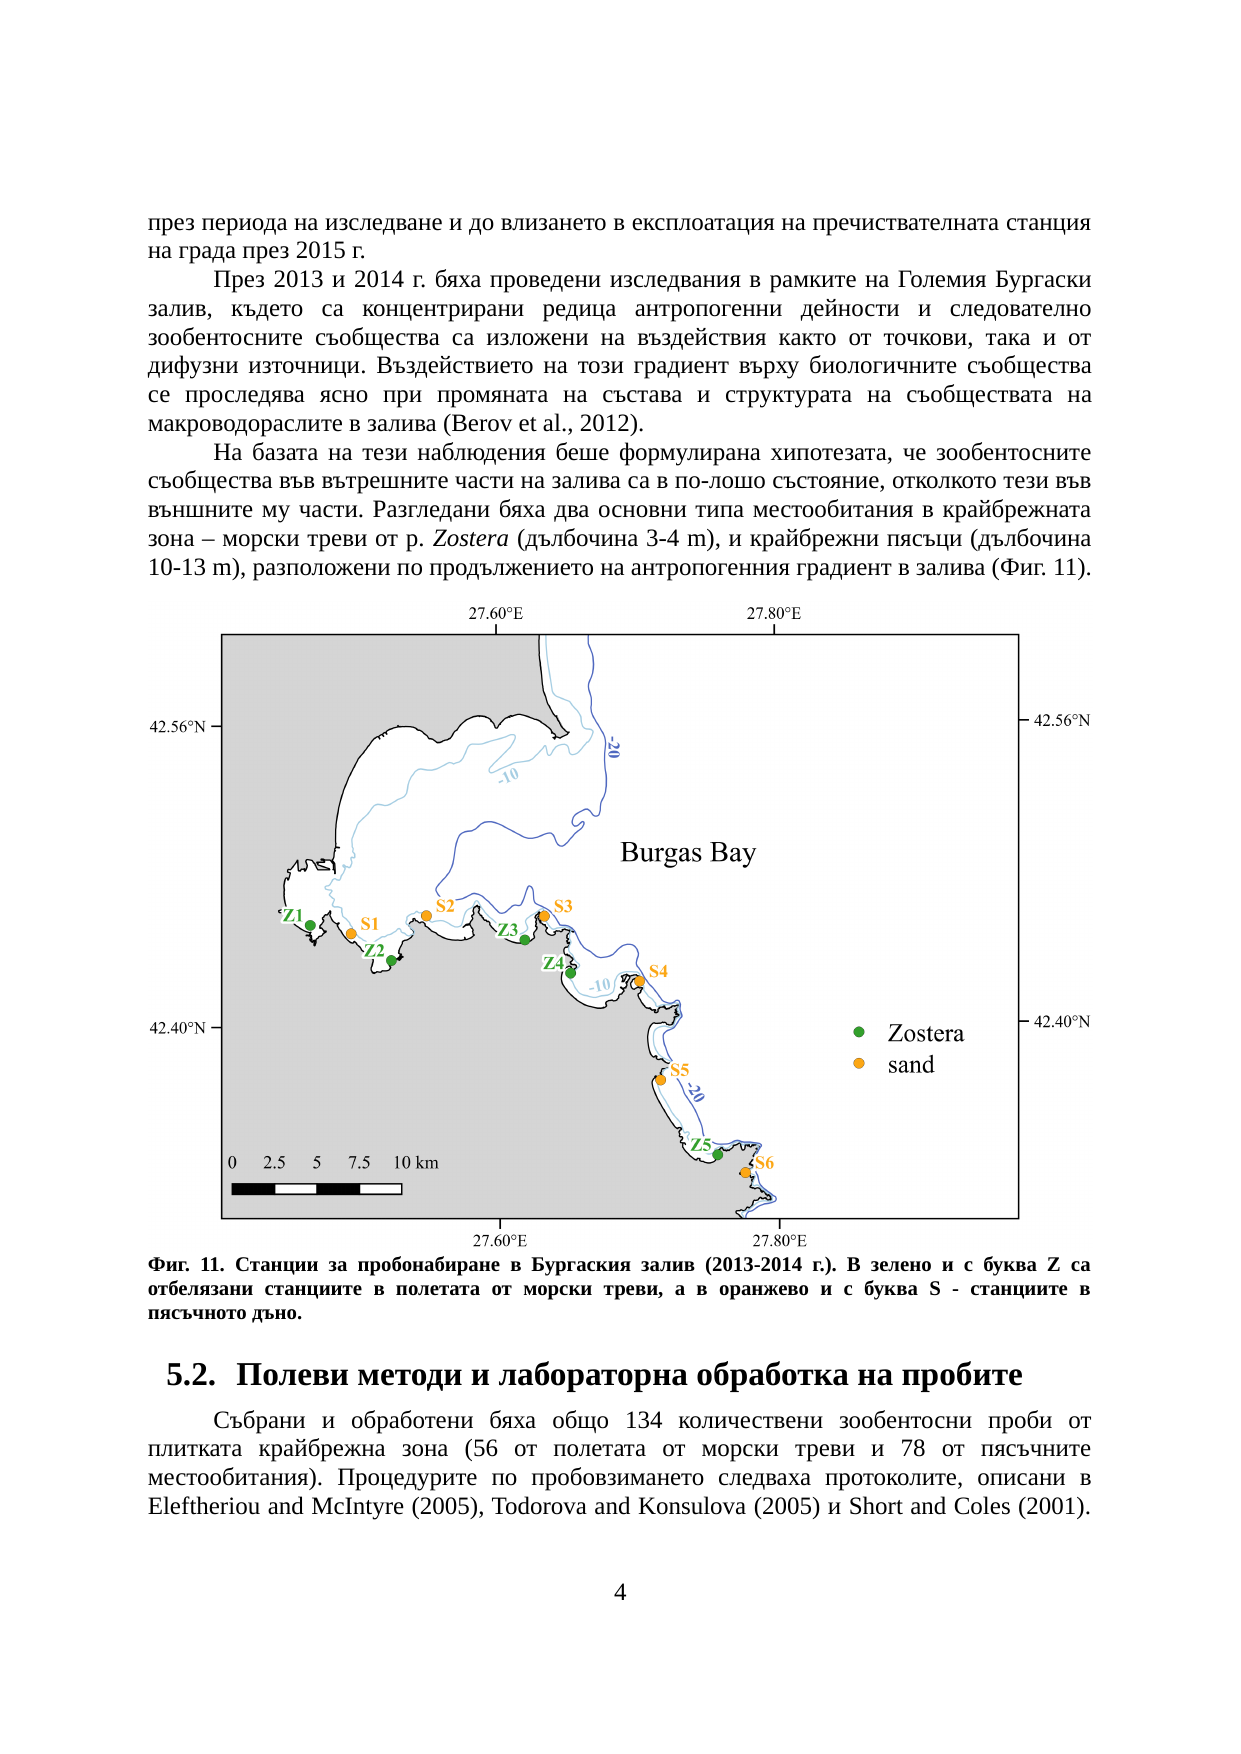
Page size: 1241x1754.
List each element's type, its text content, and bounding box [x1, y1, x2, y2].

subtitle Полеви методи и лабораторна обработка на пробите [224, 1354, 1093, 1392]
text през периода на изследване и до влизането в експлоатация на пречиствателната станция на града през 2015 г. [148, 207, 1093, 264]
text Събрани и обработени бяха общо 134 количествени зообентосни проби от плитката крайбрежна зона (56 от полетата от морски треви и 78 от пясъчните местообитания). Процедурите по пробовзимането следваха протоколите, описани в Eleftheriou and McIntyre (2005), Todorova and Konsulova (2005) и Short and Coles (2001). [148, 1405, 1093, 1520]
text През 2013 и 2014 г. бяха проведени изследвания в рамките на Големия Бургаски залив, където са концентрирани редица антропогенни дейности и следователно зообентосните съобщества са изложени на въздействия както от точкови, така и от дифузни източници. Въздействието на този градиент върху биологичните съобщества се проследява ясно при промяната на състава и структурата на съобществата на макроводораслите в залива (Berov et al., 2012). [148, 264, 1093, 437]
text Фиг. 11. Станции за пробонабиране в Бургаския залив (2013-2014 г.). В зелено и с буква Z са отбелязани станциите в полетата от морски треви, а в оранжево и с буква S - станциите в пясъчното дъно. [148, 1252, 1093, 1324]
picture [147, 601, 1093, 1252]
text На базата на тези наблюдения беше формулирана хипотезата, че зообентосните съобщества във вътрешните части на залива са в по-лошо състояние, отколкото тези във външните му части. Разгледани бяха два основни типа местообитания в крайбрежната зона – морски треви от р. Zostera (дълбочина 3-4 m), и крайбрежни пясъци (дълбочина 10-13 m), разположени по продължението на антропогенния градиент в залива (Фиг. 11). [148, 437, 1093, 580]
